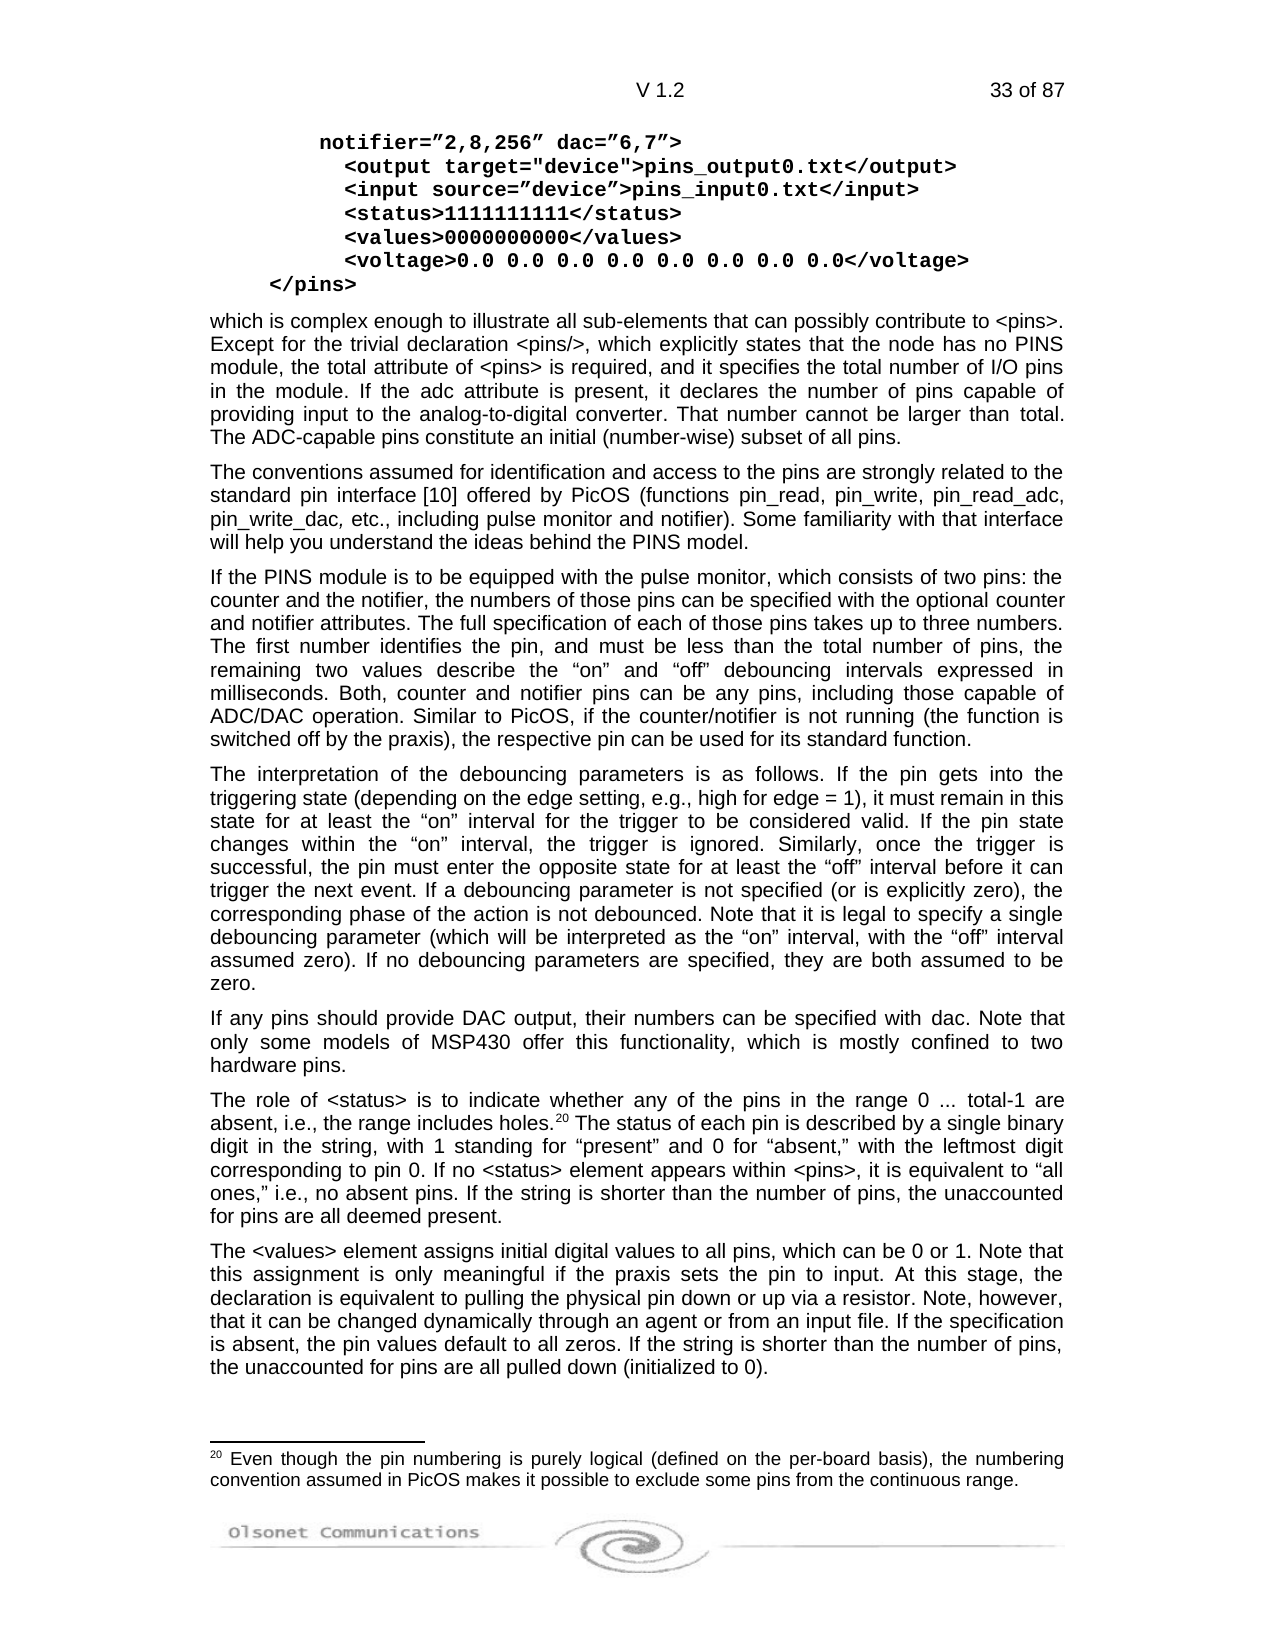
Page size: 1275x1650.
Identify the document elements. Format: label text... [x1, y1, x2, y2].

text The conventions assumed for identification and access to the pins are strongly related to the standard pin interface [10] offered by PicOS (functions pin_read, pin_write, pin_read_adc, pin_write_dac, etc., including pulse monitor and notifier). Some familiarity with that interface will help you understand the ideas behind the PINS model. [210, 461, 1065, 553]
picture [210, 1504, 1065, 1596]
text If any pins should provide DAC output, their numbers can be specified with dac. Note that only some models of MSP430 offer this functionality, which is mostly confined to two hardware pins. [210, 1007, 1065, 1077]
text <voltage>0.0 0.0 0.0 0.0 0.0 0.0 0.0 0.0</voltage> [269, 250, 1065, 274]
text <values>0000000000</values> [269, 227, 1065, 250]
text If the PINS module is to be equipped with the pulse monitor, which consists of two pins: the counter and the notifier, the numbers of those pins can be specified with the optional counter and notifier attributes. The full specification of each of those pins takes up to three numbers. The first number identifies the pin, and must be less than the total number of pins, the remaining two values describe the “on” and “off” debouncing intervals expressed in milliseconds. Both, counter and notifier pins can be any pins, including those capable of ADC/DAC operation. Similar to PicOS, if the counter/notifier is not running (the function is switched off by the praxis), the respective pin can be used for its standard function. [210, 565, 1065, 751]
text Even though the pin numbering is purely logical (defined on the per-board basis), the numbering convention assumed in PicOS makes it possible to exclude some pins from the continuous range. [210, 1448, 1065, 1490]
text <output target="device">pins_output0.txt</output> [269, 156, 1065, 179]
text <input source=”device”>pins_input0.txt</input> [269, 179, 1065, 203]
text notifier=”2,8,256” dac=”6,7”> [269, 132, 1065, 156]
text which is complex enough to illustrate all sub-elements that can possibly contribute to <pins>. Except for the trivial declaration <pins/>, which explicitly states that the node has no PINS module, the total attribute of <pins> is required, and it specifies the total number of I/O pins in the module. If the adc attribute is present, it declares the number of pins capable of providing input to the analog-to-digital converter. That number cannot be larger than total. The ADC-capable pins constitute an initial (number-wise) subset of all pins. [210, 309, 1065, 449]
text </pins> [269, 274, 1065, 298]
text <status>1111111111</status> [269, 203, 1065, 227]
text The interpretation of the debouncing parameters is as follows. If the pin gets into the triggering state (depending on the edge setting, e.g., high for edge = 1), it must remain in this state for at least the “on” interval for the trigger to be considered valid. If the pin state changes within the “on” interval, the trigger is ignored. Similarly, once the trigger is successful, the pin must enter the opposite state for at least the “off” interval before it can trigger the next event. If a debouncing parameter is not specified (or is explicitly zero), the corresponding phase of the action is not debounced. Note that it is legal to specify a single debouncing parameter (which will be interpreted as the “on” interval, with the “off” interval assumed zero). If no debouncing parameters are specified, they are both assumed to be zero. [210, 763, 1065, 995]
text The role of <status> is to indicate whether any of the pins in the range 0 ... total-1 are absent, i.e., the range includes holes. The status of each pin is described by a single binary digit in the string, with 1 standing for “present” and 0 for “absent,” with the leftmost digit corresponding to pin 0. If no <status> element appears within <pins>, it is equivalent to “all ones,” i.e., no absent pins. If the string is shorter than the number of pins, the unaccounted for pins are all deemed present. [210, 1088, 1065, 1228]
text The <values> element assigns initial digital values to all pins, which can be 0 or 1. Note that this assignment is only meaningful if the praxis sets the pin to input. At this stage, the declaration is equivalent to pulling the physical pin down or up via a resistor. Note, however, that it can be changed dynamically through an agent or from an input file. If the specification is absent, the pin values default to all zeros. If the string is shorter than the number of pins, the unaccounted for pins are all pulled down (initialized to 0). [210, 1239, 1065, 1379]
